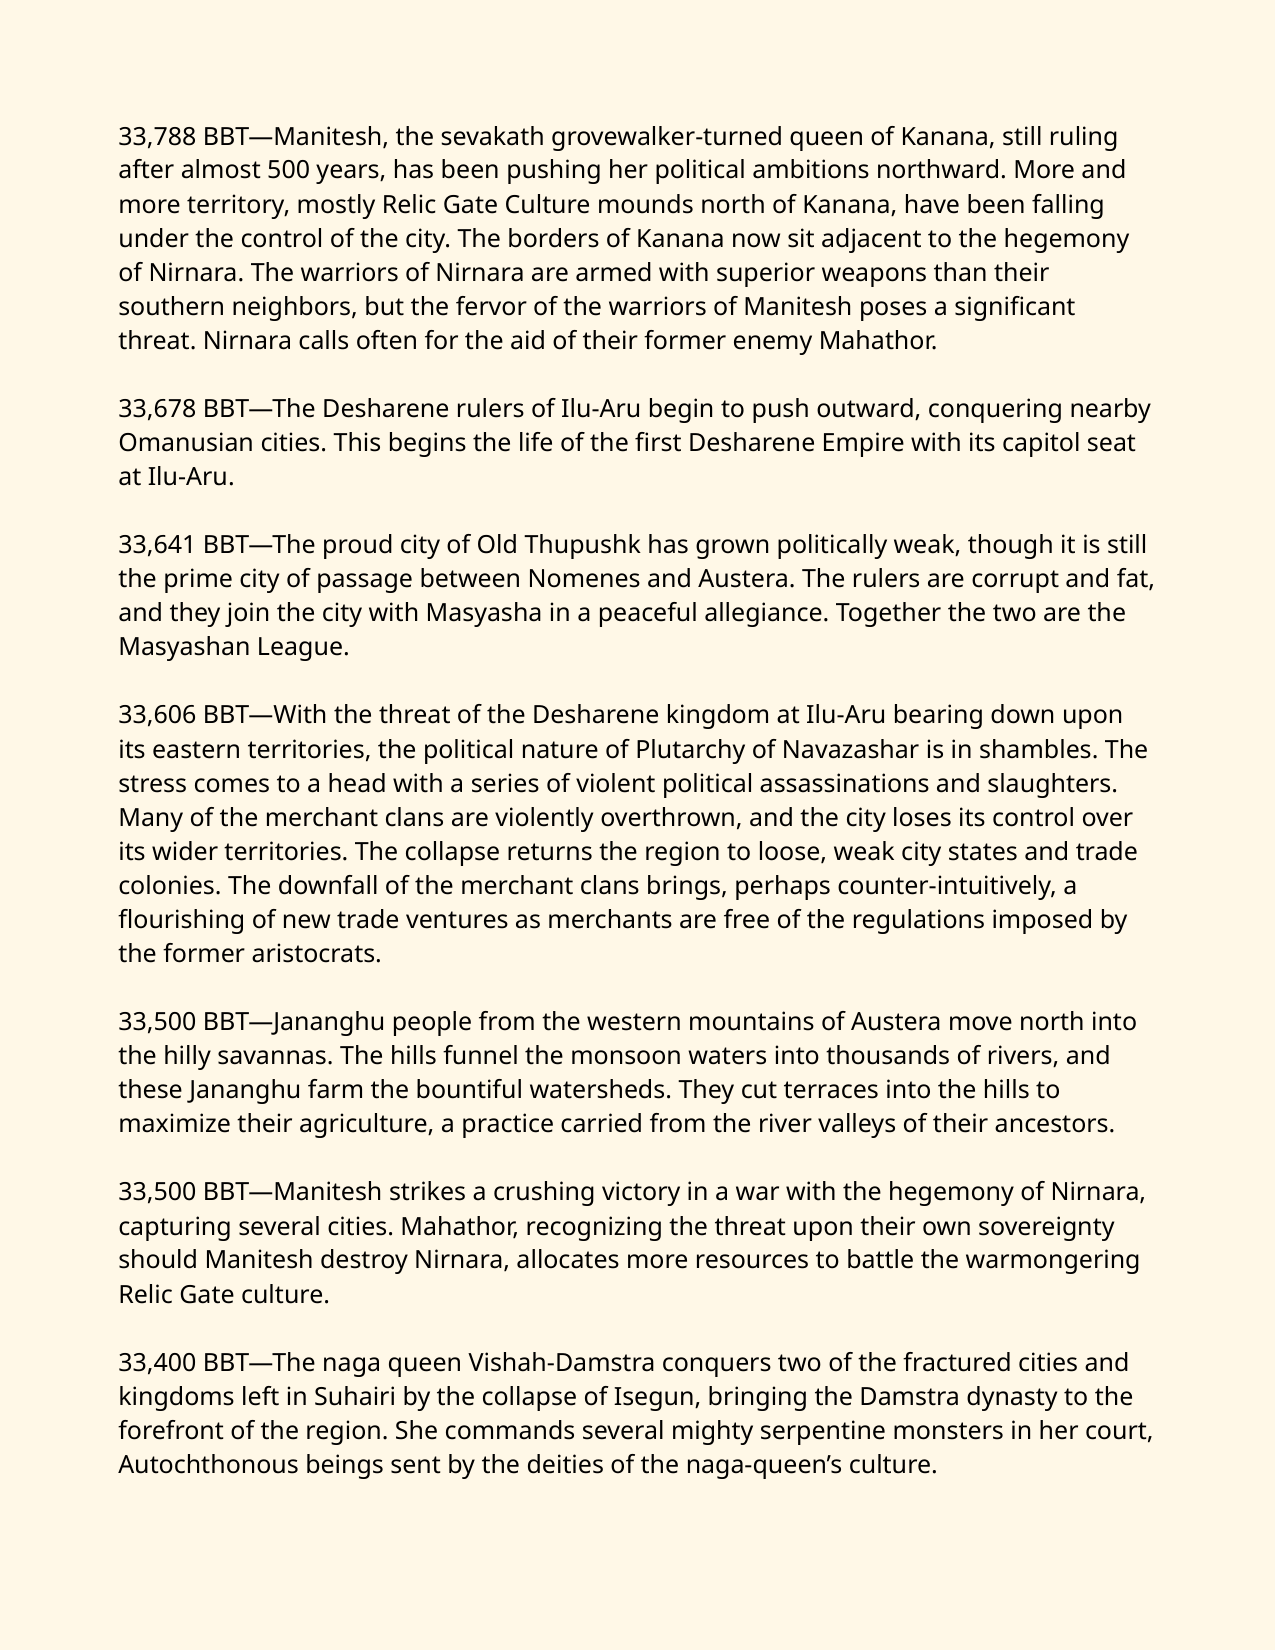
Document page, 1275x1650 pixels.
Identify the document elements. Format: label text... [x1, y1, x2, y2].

text 33,500 BBT—Jananghu people from the western mountains of Austera move north into the hilly savannas. The hills funnel the monsoon waters into thousands of rivers, and these Jananghu farm the bountiful watersheds. They cut terraces into the hills to maximize their agriculture, a practice carried from the river valleys of their ancestors. [118, 1004, 1157, 1140]
text 33,400 BBT—The naga queen Vishah-Damstra conquers two of the fractured cities and kingdoms left in Suhairi by the collapse of Isegun, bringing the Damstra dynasty to the forefront of the region. She commands several mighty serpentine monsters in her court, Autochthonous beings sent by the deities of the naga-queen’s culture. [118, 1344, 1157, 1481]
text 33,606 BBT—With the threat of the Desharene kingdom at Ilu-Aru bearing down upon its eastern territories, the political nature of Plutarchy of Navazashar is in shambles. The stress comes to a head with a series of violent political assassinations and slaughters. Many of the merchant clans are violently overthrown, and the city loses its control over its wider territories. The collapse returns the region to loose, weak city states and trade colonies. The downfall of the merchant clans brings, perhaps counter-intuitively, a flourishing of new trade ventures as merchants are free of the regulations imposed by the former aristocrats. [118, 697, 1157, 970]
text 33,641 BBT—The proud city of Old Thupushk has grown politically weak, though it is still the prime city of passage between Nomenes and Austera. The rulers are corrupt and fat, and they join the city with Masyasha in a peaceful allegiance. Together the two are the Masyashan League. [118, 527, 1157, 663]
text 33,678 BBT—The Desharene rulers of Ilu-Aru begin to push outward, conquering nearby Omanusian cities. This begins the life of the first Desharene Empire with its capitol seat at Ilu-Aru. [118, 391, 1157, 493]
text 33,500 BBT—Manitesh strikes a crushing victory in a war with the hegemony of Nirnara, capturing several cities. Mahathor, recognizing the threat upon their own sovereignty should Manitesh destroy Nirnara, allocates more resources to battle the warmongering Relic Gate culture. [118, 1174, 1157, 1310]
text 33,788 BBT—Manitesh, the sevakath grovewalker-turned queen of Kanana, still ruling after almost 500 years, has been pushing her political ambitions northward. More and more territory, mostly Relic Gate Culture mounds north of Kanana, have been falling under the control of the city. The borders of Kanana now sit adjacent to the hegemony of Nirnara. The warriors of Nirnara are armed with superior weapons than their southern neighbors, but the fervor of the warriors of Manitesh poses a significant threat. Nirnara calls often for the aid of their former enemy Mahathor. [118, 118, 1157, 357]
